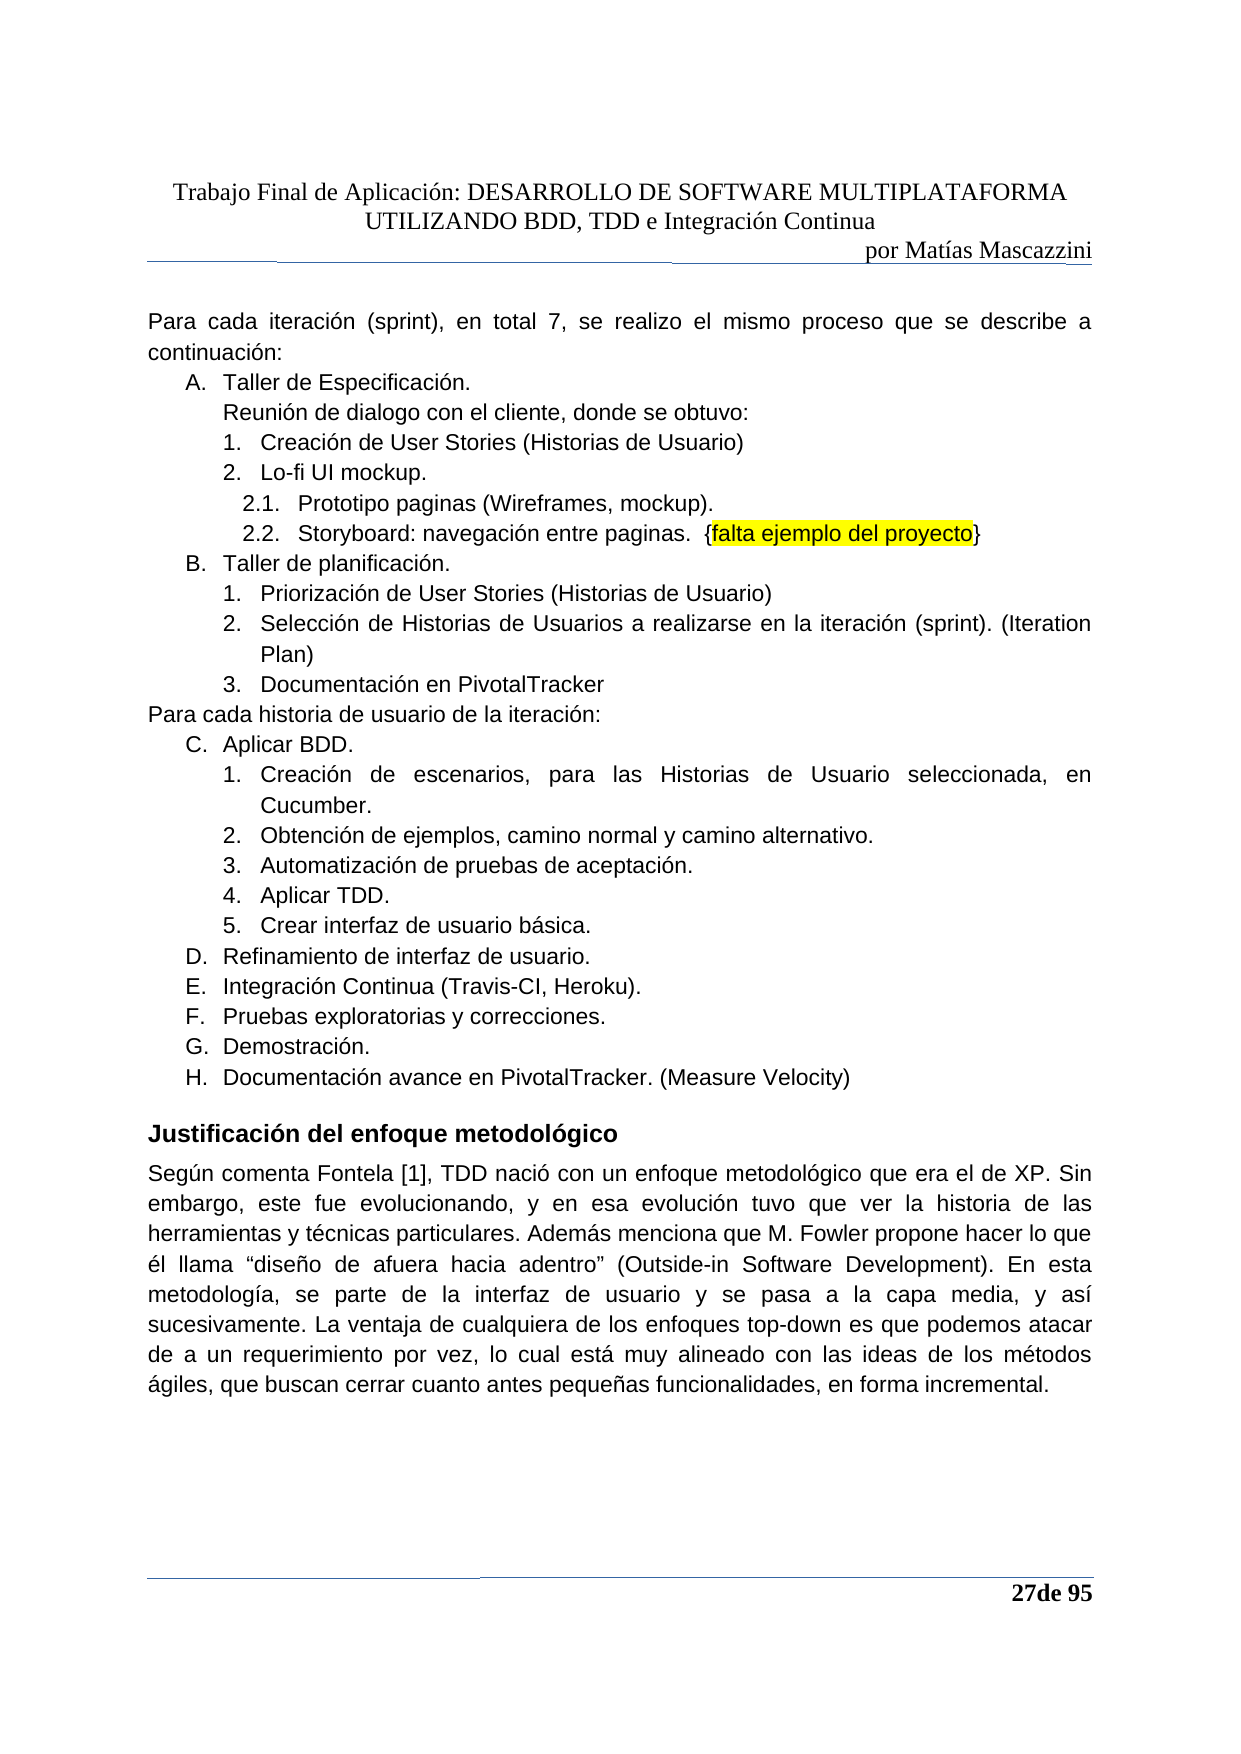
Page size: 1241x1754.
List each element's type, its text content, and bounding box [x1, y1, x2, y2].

subtitle Justificación del enfoque metodológico [148, 1119, 1093, 1147]
list Taller de Especificación. [185, 369, 1093, 395]
list Selección de Historias de Usuarios a realizarse en la iteración (sprint). (Iteration Plan) [223, 610, 1093, 667]
text Para cada historia de usuario de la iteración: [148, 701, 1093, 727]
list Automatización de pruebas de aceptación. [223, 852, 1093, 878]
text Según comenta Fontela [1], TDD nació con un enfoque metodológico que era el de XP. Sin embargo, este fue evolucionando, y en esa evolución tuvo que ver la historia de las herramientas y técnicas particulares. Además menciona que M. Fowler propone hacer lo que él llama “diseño de afuera hacia adentro” (Outside-in Software Development). En esta metodología, se parte de la interfaz de usuario y se pasa a la capa media, y así sucesivamente. La ventaja de cualquiera de los enfoques top-down es que podemos atacar de a un requerimiento por vez, lo cual está muy alineado con las ideas de los métodos ágiles, que buscan cerrar cuanto antes pequeñas funcionalidades, en forma incremental. [148, 1160, 1093, 1398]
list Taller de planificación. [185, 550, 1093, 576]
list Priorización de User Stories (Historias de Usuario) [223, 580, 1093, 607]
list Documentación en PivotalTracker [223, 671, 1093, 697]
list Pruebas exploratorias y correcciones. [185, 1003, 1093, 1029]
list Demostración. [185, 1033, 1093, 1060]
list Creación de escenarios, para las Historias de Usuario seleccionada, en Cucumber. [223, 761, 1093, 818]
list Aplicar TDD. [223, 882, 1093, 909]
list Integración Continua (Travis-CI, Heroku). [185, 973, 1093, 999]
list Refinamiento de interfaz de usuario. [185, 943, 1093, 969]
list Crear interfaz de usuario básica. [223, 912, 1093, 939]
list Aplicar BDD. [185, 731, 1093, 758]
list Lo-fi UI mockup. [223, 459, 1093, 486]
text Para cada iteración (sprint), en total 7, se realizo el mismo proceso que se describe a continuación: [148, 308, 1093, 365]
list Creación de User Stories (Historias de Usuario) [223, 429, 1093, 456]
list Obtención de ejemplos, camino normal y camino alternativo. [223, 822, 1093, 848]
list Prototipo paginas (Wireframes, mockup). [242, 489, 1093, 516]
list Storyboard: navegación entre paginas. {falta ejemplo del proyecto} [242, 520, 1093, 546]
list Reunión de dialogo con el cliente, donde se obtuvo: [185, 399, 1093, 425]
list Documentación avance en PivotalTracker. (Measure Velocity) [185, 1063, 1093, 1090]
